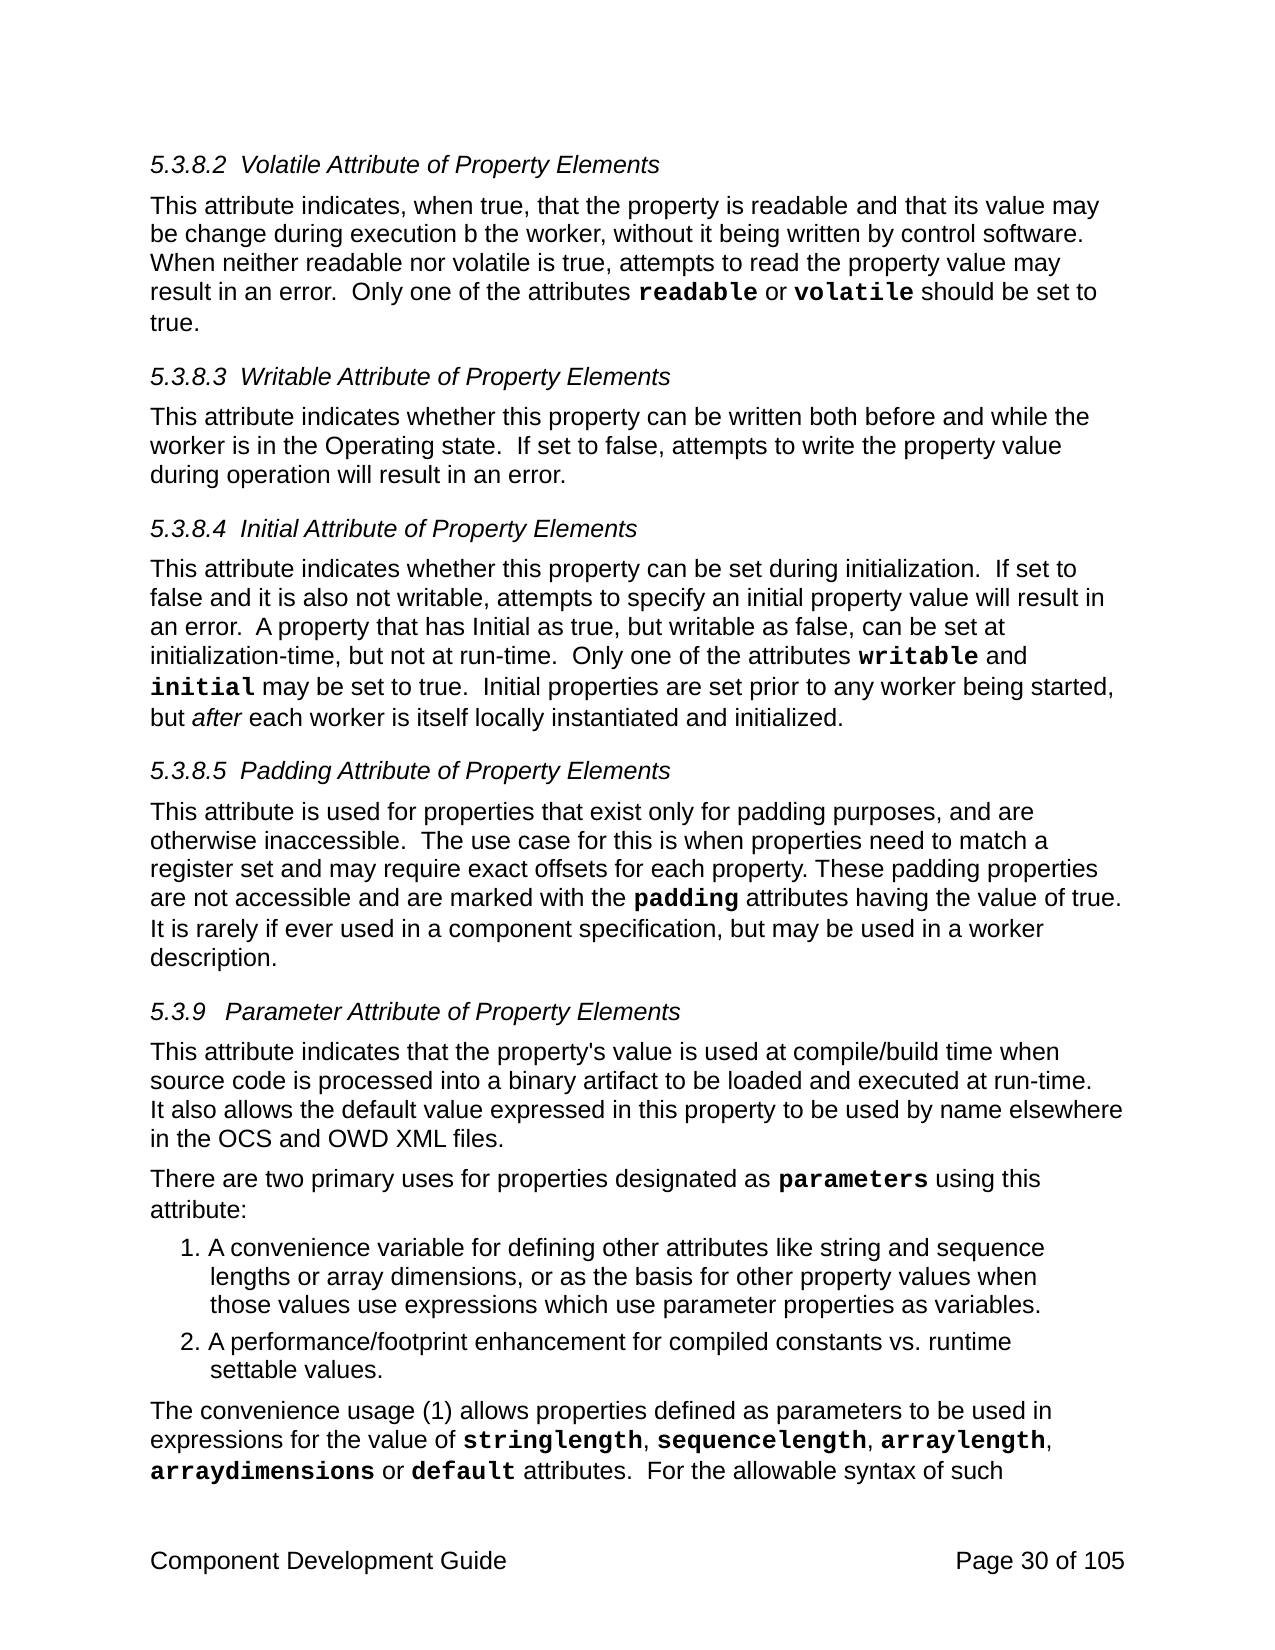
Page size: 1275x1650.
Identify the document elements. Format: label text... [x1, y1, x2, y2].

text There are two primary uses for properties designated as parameters using this attribute: [150, 1164, 1125, 1224]
subtitle Parameter Attribute of Property Elements [150, 997, 1125, 1025]
list A performance/footprint enhancement for compiled constants vs. runtime settable values. [180, 1327, 1065, 1384]
subtitle Writable Attribute of Property Elements [150, 362, 1125, 390]
text The convenience usage (1) allows properties defined as parameters to be used in expressions for the value of stringlength, sequencelength, arraylength, arraydimensions or default attributes. For the allowable syntax of such [150, 1396, 1125, 1487]
list A convenience variable for defining other attributes like string and sequence lengths or array dimensions, or as the basis for other property values when those values use expressions which use parameter properties as variables. [180, 1233, 1065, 1319]
text This attribute indicates, when true, that the property is readable and that its value may be change during execution b the worker, without it being written by control software. When neither readable nor volatile is true, attempts to read the property value may result in an error. Only one of the attributes readable or volatile should be set to true. [150, 191, 1125, 337]
text This attribute indicates that the property's value is used at compile/build time when source code is processed into a binary artifact to be loaded and executed at run-time. It also allows the default value expressed in this property to be used by name elsewhere in the OCS and OWD XML files. [150, 1037, 1125, 1152]
text This attribute is used for properties that exist only for padding purposes, and are otherwise inaccessible. The use case for this is when properties need to match a register set and may require exact offsets for each property. These padding properties are not accessible and are marked with the padding attributes having the value of true. It is rarely if ever used in a component specification, but may be used in a worker description. [150, 797, 1125, 972]
text This attribute indicates whether this property can be written both before and while the worker is in the Operating state. If set to false, attempts to write the property value during operation will result in an error. [150, 402, 1125, 489]
text This attribute indicates whether this property can be set during initialization. If set to false and it is also not writable, attempts to specify an initial property value will result in an error. A property that has Initial as true, but writable as false, can be set at initialization-time, but not at run-time. Only one of the attributes writable and initial may be set to true. Initial properties are set prior to any worker being started, but after each worker is itself locally instantiated and initialized. [150, 554, 1125, 731]
subtitle Padding Attribute of Property Elements [150, 756, 1125, 785]
subtitle Volatile Attribute of Property Elements [150, 150, 1125, 179]
subtitle Initial Attribute of Property Elements [150, 514, 1125, 542]
